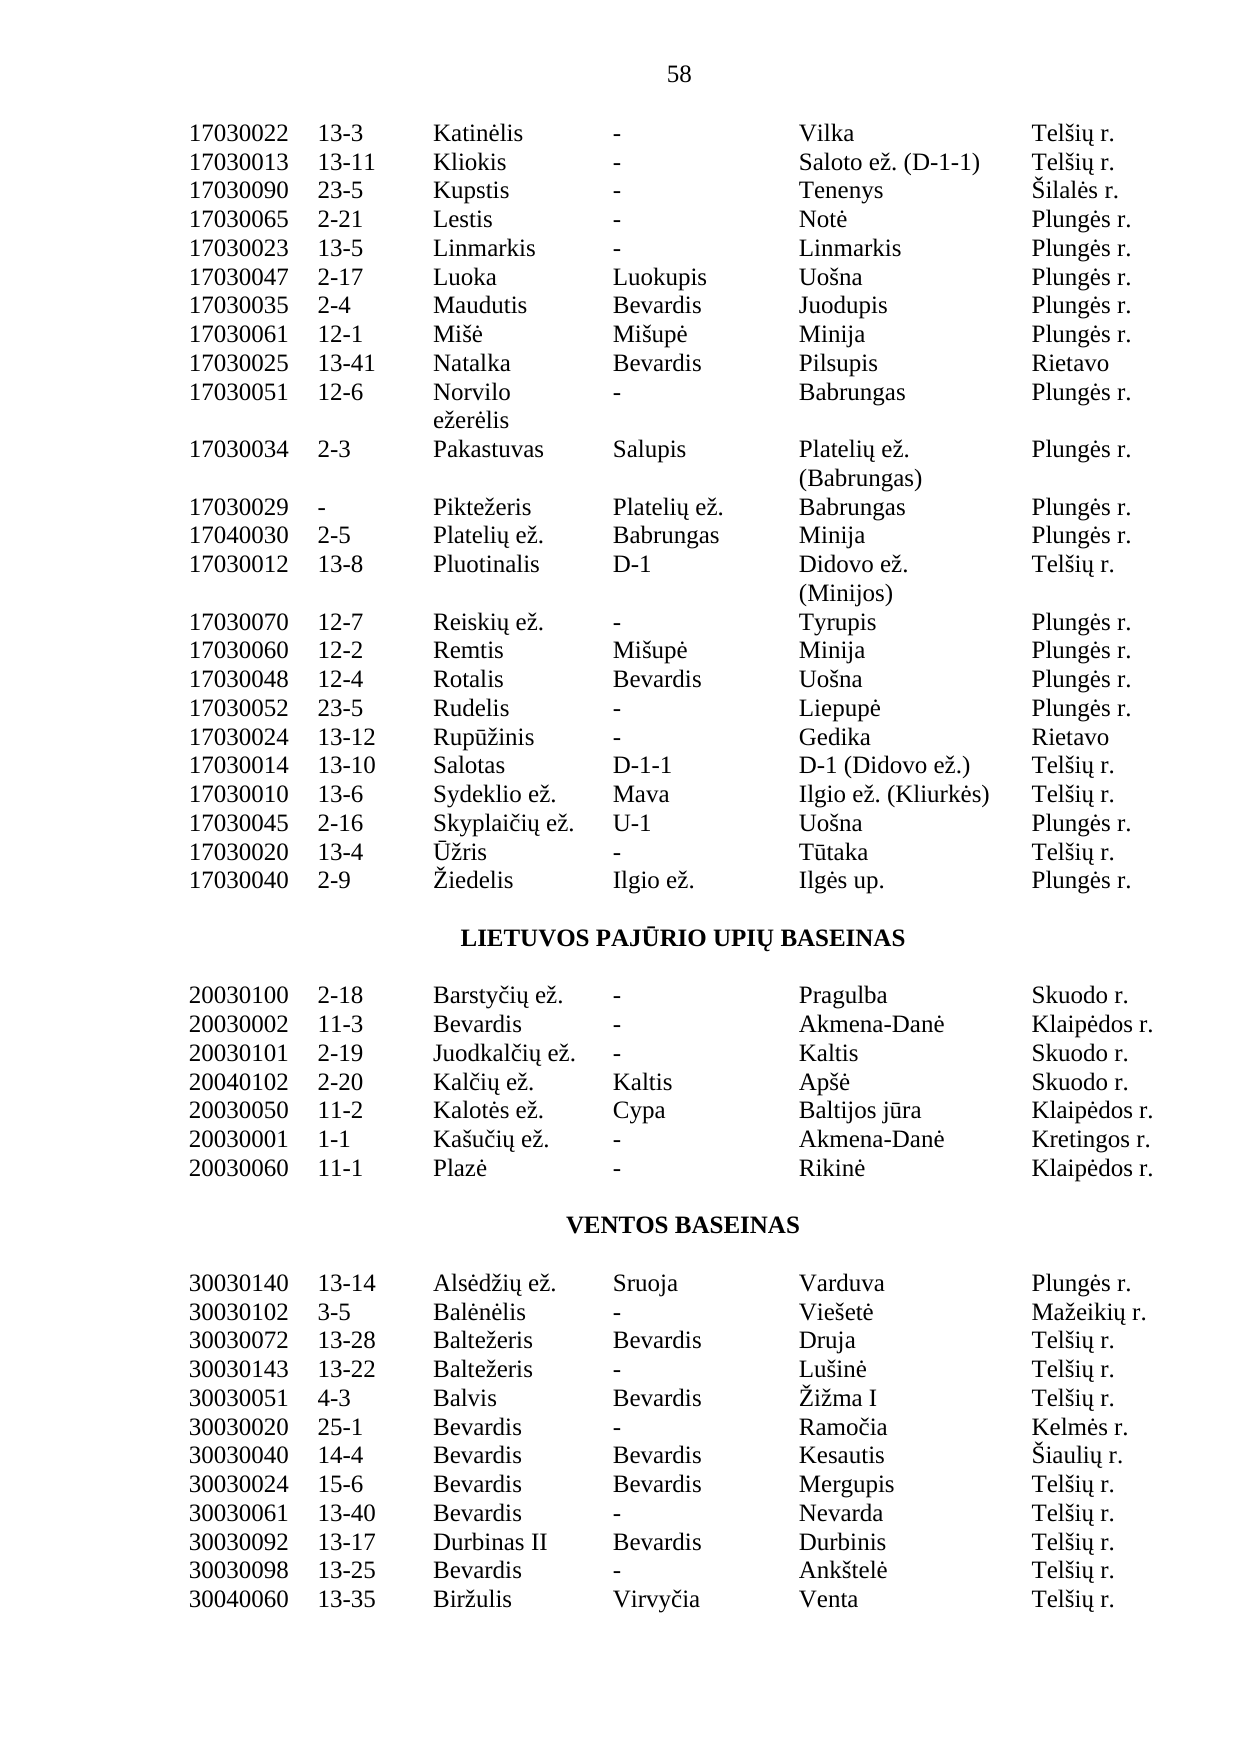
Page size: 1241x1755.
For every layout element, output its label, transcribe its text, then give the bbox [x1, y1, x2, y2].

table_cell 15-6 [306, 1469, 422, 1498]
table_cell Žiedelis [422, 866, 601, 894]
table_cell 17030013 [177, 147, 306, 176]
table_cell 12-7 [306, 607, 422, 636]
table_cell Ilgio ež. (Kliurkės) [788, 779, 1020, 808]
table_cell 17030090 [177, 176, 306, 204]
table_cell Baltežeris [422, 1326, 601, 1354]
table_cell Bevardis [601, 664, 787, 693]
table_cell Bevardis [601, 1469, 787, 1498]
table_cell Vilka [788, 118, 1020, 147]
table_cell Baltežeris [422, 1354, 601, 1383]
table_cell 17030029 [177, 492, 306, 521]
table_cell - [601, 837, 787, 866]
table_cell Durbinis [788, 1527, 1020, 1556]
table_cell - [601, 1297, 787, 1326]
table_cell [1020, 894, 1188, 923]
table_cell Ilgio ež. [601, 866, 787, 894]
table_cell Šiaulių r. [1020, 1441, 1188, 1469]
table_cell Plungės r. [1020, 1268, 1188, 1297]
table_cell Mava [601, 779, 787, 808]
table_cell 12-6 [306, 377, 422, 434]
table_cell 30030024 [177, 1469, 306, 1498]
table_cell 17030023 [177, 233, 306, 262]
table_cell Bevardis [601, 348, 787, 377]
table_cell D-1 (Didovo ež.) [788, 751, 1020, 779]
table_cell Kalotės ež. [422, 1096, 601, 1124]
table_cell Kesautis [788, 1441, 1020, 1469]
table_cell 30030102 [177, 1297, 306, 1326]
table_cell - [601, 722, 787, 751]
table_cell Sruoja [601, 1268, 787, 1297]
table_cell Uošna [788, 808, 1020, 837]
table_cell 25-1 [306, 1412, 422, 1441]
table_cell Šilalės r. [1020, 176, 1188, 204]
table_cell Platelių ež. (Babrungas) [788, 434, 1020, 492]
table_cell 17030010 [177, 779, 306, 808]
table_cell Pakastuvas [422, 434, 601, 492]
table_cell Linmarkis [788, 233, 1020, 262]
table_cell 13-11 [306, 147, 422, 176]
table_cell 20030100 [177, 981, 306, 1009]
table_cell Plazė [422, 1153, 601, 1182]
table_cell 13-40 [306, 1498, 422, 1527]
table_cell Bevardis [422, 1441, 601, 1469]
table_cell 2-9 [306, 866, 422, 894]
table_cell 20030101 [177, 1038, 306, 1067]
table_cell Cypa [601, 1096, 787, 1124]
table_cell [177, 952, 306, 981]
table_cell Akmena-Danė [788, 1009, 1020, 1038]
table_cell 13-8 [306, 549, 422, 607]
table_cell Uošna [788, 664, 1020, 693]
table_cell Minija [788, 521, 1020, 549]
table_cell Linmarkis [422, 233, 601, 262]
table_cell - [601, 607, 787, 636]
table_cell 30030072 [177, 1326, 306, 1354]
table_cell [788, 894, 1020, 923]
table_cell 30030051 [177, 1383, 306, 1412]
table_cell [422, 1182, 601, 1211]
table_cell Mišupė [601, 636, 787, 664]
table_cell 17030035 [177, 291, 306, 319]
table_cell Telšių r. [1020, 1498, 1188, 1527]
table_cell Telšių r. [1020, 1527, 1188, 1556]
table_cell 20030001 [177, 1124, 306, 1153]
table_cell 1-1 [306, 1124, 422, 1153]
table_cell 20030002 [177, 1009, 306, 1038]
table_cell Plungės r. [1020, 434, 1188, 492]
table_cell [422, 894, 601, 923]
table_cell 20040102 [177, 1067, 306, 1096]
table_cell Tūtaka [788, 837, 1020, 866]
table_cell Mažeikių r. [1020, 1297, 1188, 1326]
table_cell - [601, 1009, 787, 1038]
table_cell [1020, 952, 1188, 981]
table_cell Mergupis [788, 1469, 1020, 1498]
table_cell Notė [788, 204, 1020, 233]
table_cell Apšė [788, 1067, 1020, 1096]
table_cell Telšių r. [1020, 1556, 1188, 1584]
table_cell Baltijos jūra [788, 1096, 1020, 1124]
table_cell 17030014 [177, 751, 306, 779]
table_cell 23-5 [306, 176, 422, 204]
table_cell 17030025 [177, 348, 306, 377]
table_cell Bevardis [422, 1556, 601, 1584]
table_cell Bevardis [601, 1326, 787, 1354]
table_cell 17040030 [177, 521, 306, 549]
table_cell [177, 1182, 306, 1211]
table_cell Plungės r. [1020, 521, 1188, 549]
table_cell D-1 [601, 549, 787, 607]
table_cell [306, 952, 422, 981]
table_cell 30030143 [177, 1354, 306, 1383]
table_cell Druja [788, 1326, 1020, 1354]
table_cell Telšių r. [1020, 147, 1188, 176]
table_cell 12-2 [306, 636, 422, 664]
table_cell Skuodo r. [1020, 1067, 1188, 1096]
table_cell Plungės r. [1020, 204, 1188, 233]
table_cell Piktežeris [422, 492, 601, 521]
table_cell 13-35 [306, 1584, 422, 1613]
table_cell Juodupis [788, 291, 1020, 319]
table_cell 13-22 [306, 1354, 422, 1383]
table_cell - [601, 1498, 787, 1527]
table_cell 14-4 [306, 1441, 422, 1469]
table_cell Reiskių ež. [422, 607, 601, 636]
table_cell Babrungas [788, 377, 1020, 434]
table_cell Platelių ež. [601, 492, 787, 521]
table_cell - [601, 1124, 787, 1153]
table_cell Telšių r. [1020, 549, 1188, 607]
table_cell [601, 1239, 787, 1268]
table_cell Ankštelė [788, 1556, 1020, 1584]
table_cell Luoka [422, 262, 601, 291]
table_cell Telšių r. [1020, 1469, 1188, 1498]
table_cell [422, 1239, 601, 1268]
table_cell Plungės r. [1020, 664, 1188, 693]
table_cell - [601, 147, 787, 176]
table_cell Remtis [422, 636, 601, 664]
table_cell Minija [788, 319, 1020, 348]
table_cell 13-4 [306, 837, 422, 866]
table_cell Telšių r. [1020, 118, 1188, 147]
table_cell Gedika [788, 722, 1020, 751]
table_cell 30030061 [177, 1498, 306, 1527]
table_cell 13-28 [306, 1326, 422, 1354]
table_cell Telšių r. [1020, 1354, 1188, 1383]
table_cell Pluotinalis [422, 549, 601, 607]
table_cell Telšių r. [1020, 751, 1188, 779]
table_cell Kretingos r. [1020, 1124, 1188, 1153]
table_cell 13-25 [306, 1556, 422, 1584]
table_cell [601, 1182, 787, 1211]
table_cell [177, 894, 306, 923]
table_cell Plungės r. [1020, 492, 1188, 521]
table_cell Žižma I [788, 1383, 1020, 1412]
table_cell Bevardis [422, 1009, 601, 1038]
table_cell 13-6 [306, 779, 422, 808]
table_cell - [306, 492, 422, 521]
table_cell Viešetė [788, 1297, 1020, 1326]
table_cell Babrungas [788, 492, 1020, 521]
table_cell D-1-1 [601, 751, 787, 779]
table_cell 13-10 [306, 751, 422, 779]
table_cell - [601, 1556, 787, 1584]
table_cell Rietavo [1020, 348, 1188, 377]
table_cell Telšių r. [1020, 779, 1188, 808]
table_cell 12-1 [306, 319, 422, 348]
table_cell [1020, 1182, 1188, 1211]
table_cell Juodkalčių ež. [422, 1038, 601, 1067]
table_cell Rudelis [422, 693, 601, 722]
table_cell Natalka [422, 348, 601, 377]
table_cell 17030048 [177, 664, 306, 693]
table_cell 17030040 [177, 866, 306, 894]
table_cell 11-1 [306, 1153, 422, 1182]
table_cell 2-5 [306, 521, 422, 549]
table_cell Rikinė [788, 1153, 1020, 1182]
table_cell 11-3 [306, 1009, 422, 1038]
table_cell Maudutis [422, 291, 601, 319]
table_cell Telšių r. [1020, 837, 1188, 866]
table_cell Telšių r. [1020, 1383, 1188, 1412]
table_cell - [601, 1354, 787, 1383]
table_cell Norvilo ežerėlis [422, 377, 601, 434]
table_cell [788, 1182, 1020, 1211]
table_cell Barstyčių ež. [422, 981, 601, 1009]
table_cell - [601, 1412, 787, 1441]
table_cell 30040060 [177, 1584, 306, 1613]
table_cell Plungės r. [1020, 693, 1188, 722]
table_cell Salupis [601, 434, 787, 492]
table_cell 2-4 [306, 291, 422, 319]
table_cell Plungės r. [1020, 291, 1188, 319]
table_cell Plungės r. [1020, 262, 1188, 291]
table_cell Nevarda [788, 1498, 1020, 1527]
table_cell [1020, 1239, 1188, 1268]
table_cell 17030070 [177, 607, 306, 636]
table_cell Saloto ež. (D-1-1) [788, 147, 1020, 176]
table_cell 30030040 [177, 1441, 306, 1469]
table_cell Bevardis [601, 1441, 787, 1469]
table_cell Alsėdžių ež. [422, 1268, 601, 1297]
table_cell U-1 [601, 808, 787, 837]
table_cell Skuodo r. [1020, 1038, 1188, 1067]
table_cell Kaltis [601, 1067, 787, 1096]
table_cell Skyplaičių ež. [422, 808, 601, 837]
table_cell Plungės r. [1020, 808, 1188, 837]
table_cell 12-4 [306, 664, 422, 693]
table_cell 2-18 [306, 981, 422, 1009]
table_cell Kupstis [422, 176, 601, 204]
table_cell 30030020 [177, 1412, 306, 1441]
table_cell Klaipėdos r. [1020, 1153, 1188, 1182]
table_cell Tyrupis [788, 607, 1020, 636]
table_cell 13-14 [306, 1268, 422, 1297]
table_cell 17030024 [177, 722, 306, 751]
table_cell [306, 1239, 422, 1268]
table_cell 17030061 [177, 319, 306, 348]
table_cell [306, 1182, 422, 1211]
table_cell Minija [788, 636, 1020, 664]
table_cell 13-5 [306, 233, 422, 262]
table_cell Akmena-Danė [788, 1124, 1020, 1153]
table_cell - [601, 981, 787, 1009]
table_cell Balėnėlis [422, 1297, 601, 1326]
table_cell Plungės r. [1020, 866, 1188, 894]
table_cell Telšių r. [1020, 1326, 1188, 1354]
table_cell Sydeklio ež. [422, 779, 601, 808]
table_cell [601, 894, 787, 923]
table_cell Rotalis [422, 664, 601, 693]
table_cell Lušinė [788, 1354, 1020, 1383]
table_cell Kliokis [422, 147, 601, 176]
table_cell Plungės r. [1020, 319, 1188, 348]
table_cell Ūžris [422, 837, 601, 866]
table_cell 3-5 [306, 1297, 422, 1326]
table_cell - [601, 233, 787, 262]
table_cell 17030012 [177, 549, 306, 607]
table_cell Varduva [788, 1268, 1020, 1297]
table_cell 17030022 [177, 118, 306, 147]
table_cell 17030065 [177, 204, 306, 233]
table_cell 20030050 [177, 1096, 306, 1124]
table_cell [601, 952, 787, 981]
table_cell [422, 952, 601, 981]
table_cell Ilgės up. [788, 866, 1020, 894]
table_cell Bevardis [601, 1383, 787, 1412]
table_cell 17030020 [177, 837, 306, 866]
table_cell Mišupė [601, 319, 787, 348]
table_cell Bevardis [422, 1469, 601, 1498]
table_cell Kašučių ež. [422, 1124, 601, 1153]
table_cell - [601, 1038, 787, 1067]
table_cell 17030047 [177, 262, 306, 291]
table_cell Ventos baseinas [177, 1211, 1188, 1239]
table_cell Liepupė [788, 693, 1020, 722]
table_cell Klaipėdos r. [1020, 1096, 1188, 1124]
table_cell - [601, 118, 787, 147]
table_cell Kelmės r. [1020, 1412, 1188, 1441]
table_cell - [601, 377, 787, 434]
table_cell Plungės r. [1020, 377, 1188, 434]
table_cell Pilsupis [788, 348, 1020, 377]
table_cell - [601, 204, 787, 233]
table_cell 2-16 [306, 808, 422, 837]
table_cell - [601, 693, 787, 722]
table_cell 2-21 [306, 204, 422, 233]
table_cell Klaipėdos r. [1020, 1009, 1188, 1038]
table_cell Bevardis [422, 1498, 601, 1527]
table_cell 30030092 [177, 1527, 306, 1556]
table_cell Bevardis [422, 1412, 601, 1441]
table_cell Uošna [788, 262, 1020, 291]
table_cell Lietuvos pajūrio upių baseinas [177, 923, 1188, 952]
table_cell - [601, 176, 787, 204]
table_cell 13-3 [306, 118, 422, 147]
table_cell 30030140 [177, 1268, 306, 1297]
table_cell Telšių r. [1020, 1584, 1188, 1613]
table_cell [306, 894, 422, 923]
table_cell Plungės r. [1020, 607, 1188, 636]
table_cell [788, 1239, 1020, 1268]
table_cell Kaltis [788, 1038, 1020, 1067]
table_cell 17030060 [177, 636, 306, 664]
table_cell Babrungas [601, 521, 787, 549]
table_cell Platelių ež. [422, 521, 601, 549]
table_cell Bevardis [601, 291, 787, 319]
table_cell 2-20 [306, 1067, 422, 1096]
table_cell Biržulis [422, 1584, 601, 1613]
table_cell Plungės r. [1020, 636, 1188, 664]
table_cell 30030098 [177, 1556, 306, 1584]
table_cell Lestis [422, 204, 601, 233]
table_cell 13-12 [306, 722, 422, 751]
table_cell 17030045 [177, 808, 306, 837]
table_cell 23-5 [306, 693, 422, 722]
table_cell Balvis [422, 1383, 601, 1412]
table_cell 17030052 [177, 693, 306, 722]
table_cell Venta [788, 1584, 1020, 1613]
table_cell 17030034 [177, 434, 306, 492]
table_cell Plungės r. [1020, 233, 1188, 262]
table_cell Rupūžinis [422, 722, 601, 751]
table_cell Katinėlis [422, 118, 601, 147]
table_cell 20030060 [177, 1153, 306, 1182]
table_cell [788, 952, 1020, 981]
table_cell Kalčių ež. [422, 1067, 601, 1096]
table_cell Pragulba [788, 981, 1020, 1009]
table_cell 13-17 [306, 1527, 422, 1556]
table_cell - [601, 1153, 787, 1182]
table_cell 4-3 [306, 1383, 422, 1412]
table_cell 2-17 [306, 262, 422, 291]
table_cell Rietavo [1020, 722, 1188, 751]
table_cell Tenenys [788, 176, 1020, 204]
table_cell 2-19 [306, 1038, 422, 1067]
table_cell Ramočia [788, 1412, 1020, 1441]
table_cell 13-41 [306, 348, 422, 377]
table_cell Mišė [422, 319, 601, 348]
table_cell [177, 1239, 306, 1268]
table_cell Luokupis [601, 262, 787, 291]
table_cell 2-3 [306, 434, 422, 492]
table_cell Didovo ež. (Minijos) [788, 549, 1020, 607]
table_cell Virvyčia [601, 1584, 787, 1613]
table_cell Durbinas II [422, 1527, 601, 1556]
table_cell Salotas [422, 751, 601, 779]
table_cell Bevardis [601, 1527, 787, 1556]
table_cell Skuodo r. [1020, 981, 1188, 1009]
table_cell 17030051 [177, 377, 306, 434]
table_cell 11-2 [306, 1096, 422, 1124]
